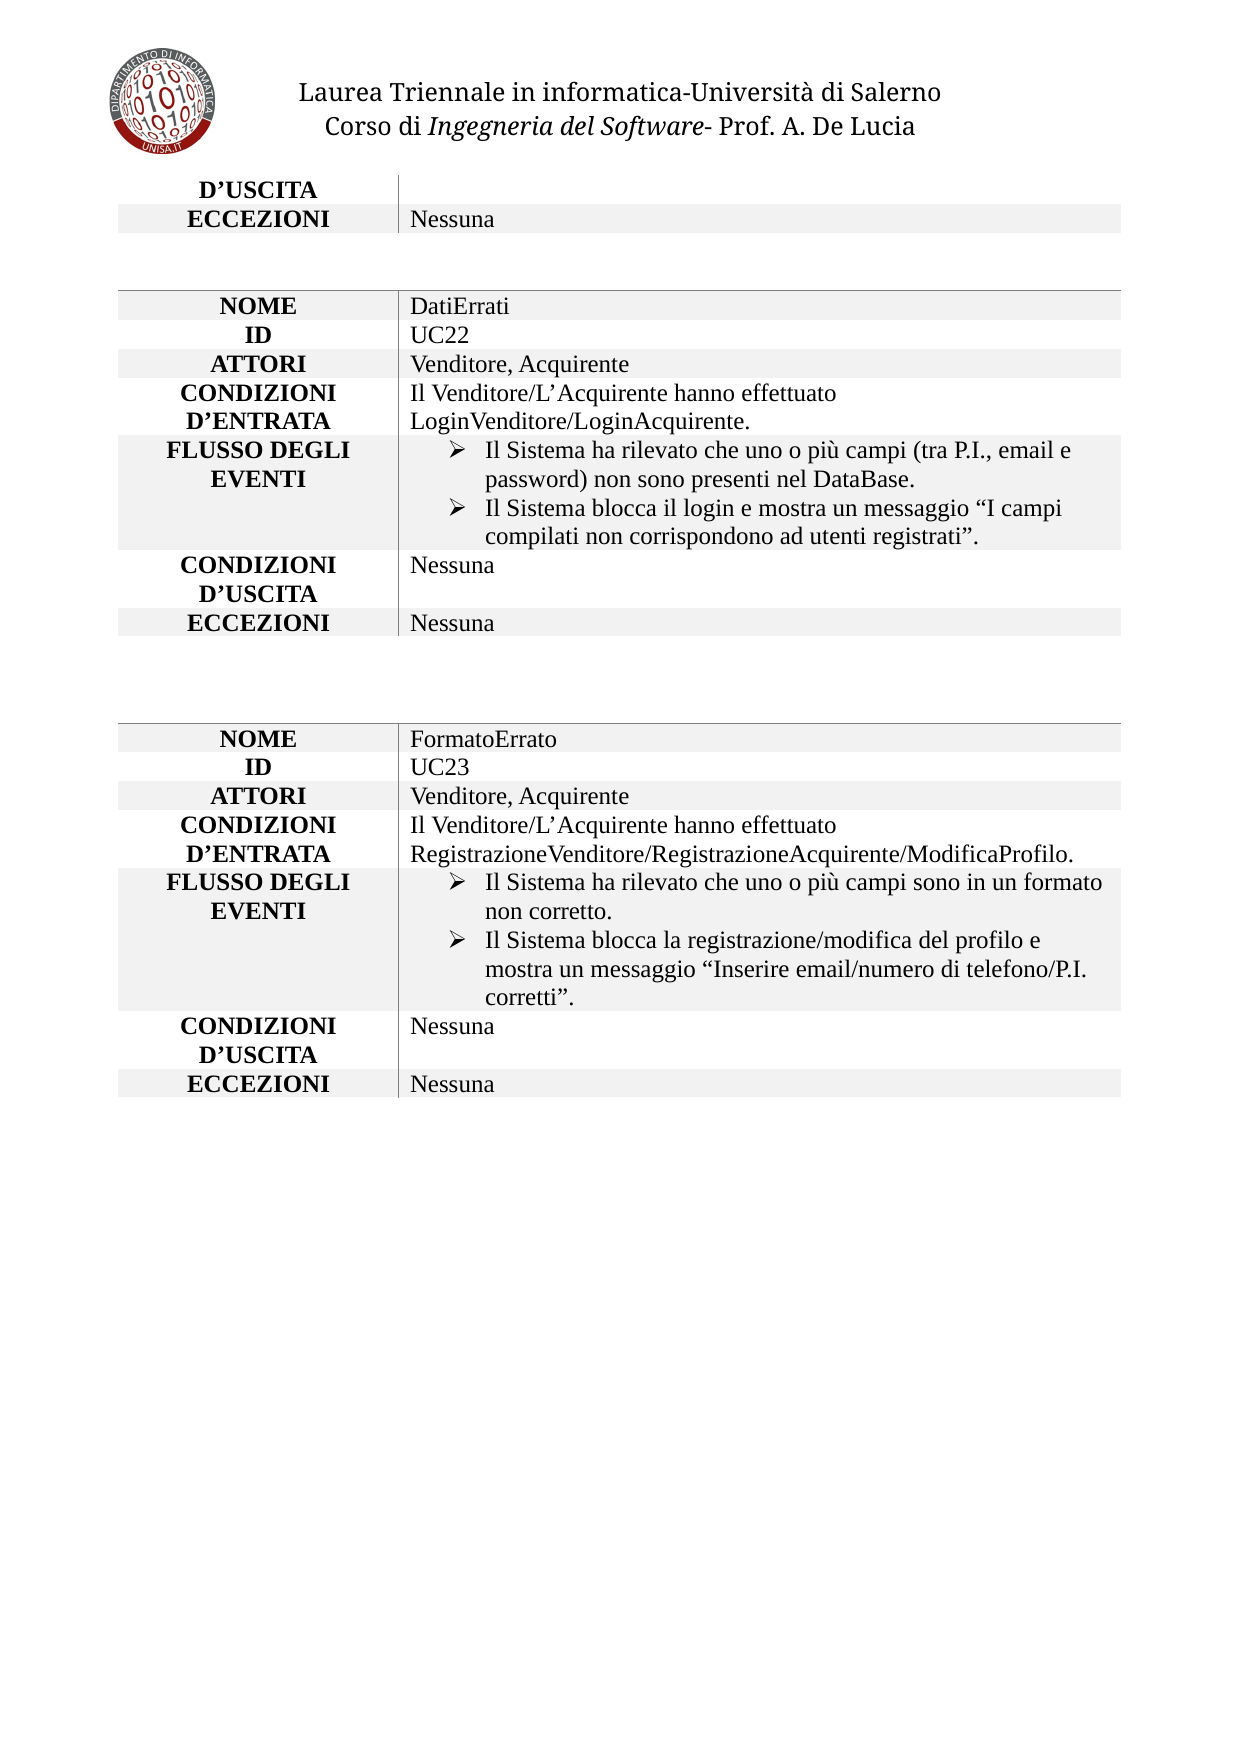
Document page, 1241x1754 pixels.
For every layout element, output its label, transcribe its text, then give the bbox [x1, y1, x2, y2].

table_cell Attori [118, 349, 398, 378]
table_cell Nessuna [399, 1069, 1121, 1097]
table_header NOME [118, 291, 398, 320]
table_cell Venditore, Acquirente [399, 349, 1121, 378]
table_cell UC23 [399, 753, 1121, 781]
table_cell Nessuna [399, 1011, 1121, 1069]
table_cell Nessuna [399, 608, 1121, 636]
table_cell Il Venditore/L’Acquirente hanno effettuato RegistrazioneVenditore/RegistrazioneAcquirente/ModificaProfilo. [399, 810, 1121, 867]
table_cell ECCEzioni [118, 608, 398, 636]
table_cell ID [118, 753, 398, 781]
table_cell UC22 [399, 320, 1121, 349]
table_cell flusso degli eventi [118, 435, 398, 550]
table_cell Venditore, Acquirente [399, 781, 1121, 810]
table_cell Nessuna [399, 550, 1121, 608]
table_cell Condizioni d’entrata [118, 378, 398, 435]
table_cell Nessuna [399, 204, 1121, 233]
table_cell condizioni d’uscita [118, 1011, 398, 1069]
table_cell Il Sistema ha rilevato che uno o più campi sono in un formato non corretto. Il Sistema blocca la registrazione/modifica del profilo e mostra un messaggio “Inserire email/numero di telefono/P.I. corretti”. [399, 868, 1121, 1011]
table_cell flusso degli eventi [118, 868, 398, 1011]
table_cell d’uscita [118, 175, 398, 204]
table_cell [399, 175, 1121, 204]
table_cell Attori [118, 781, 398, 810]
table_header FormatoErrato [399, 724, 1121, 752]
table_cell Il Venditore/L’Acquirente hanno effettuato LoginVenditore/LoginAcquirente. [399, 378, 1121, 435]
table_cell Il Sistema ha rilevato che uno o più campi (tra P.I., email e password) non sono presenti nel DataBase. Il Sistema blocca il login e mostra un messaggio “I campi compilati non corrispondono ad utenti registrati”. [399, 435, 1121, 550]
table_cell condizioni d’uscita [118, 550, 398, 608]
table_header NOME [118, 724, 398, 752]
table_cell ECCEzioni [118, 204, 398, 233]
table_header DatiErrati [399, 291, 1121, 320]
table_cell Condizioni d’entrata [118, 810, 398, 867]
table_cell ID [118, 320, 398, 349]
table_cell ECCEzioni [118, 1069, 398, 1097]
picture [109, 48, 215, 154]
